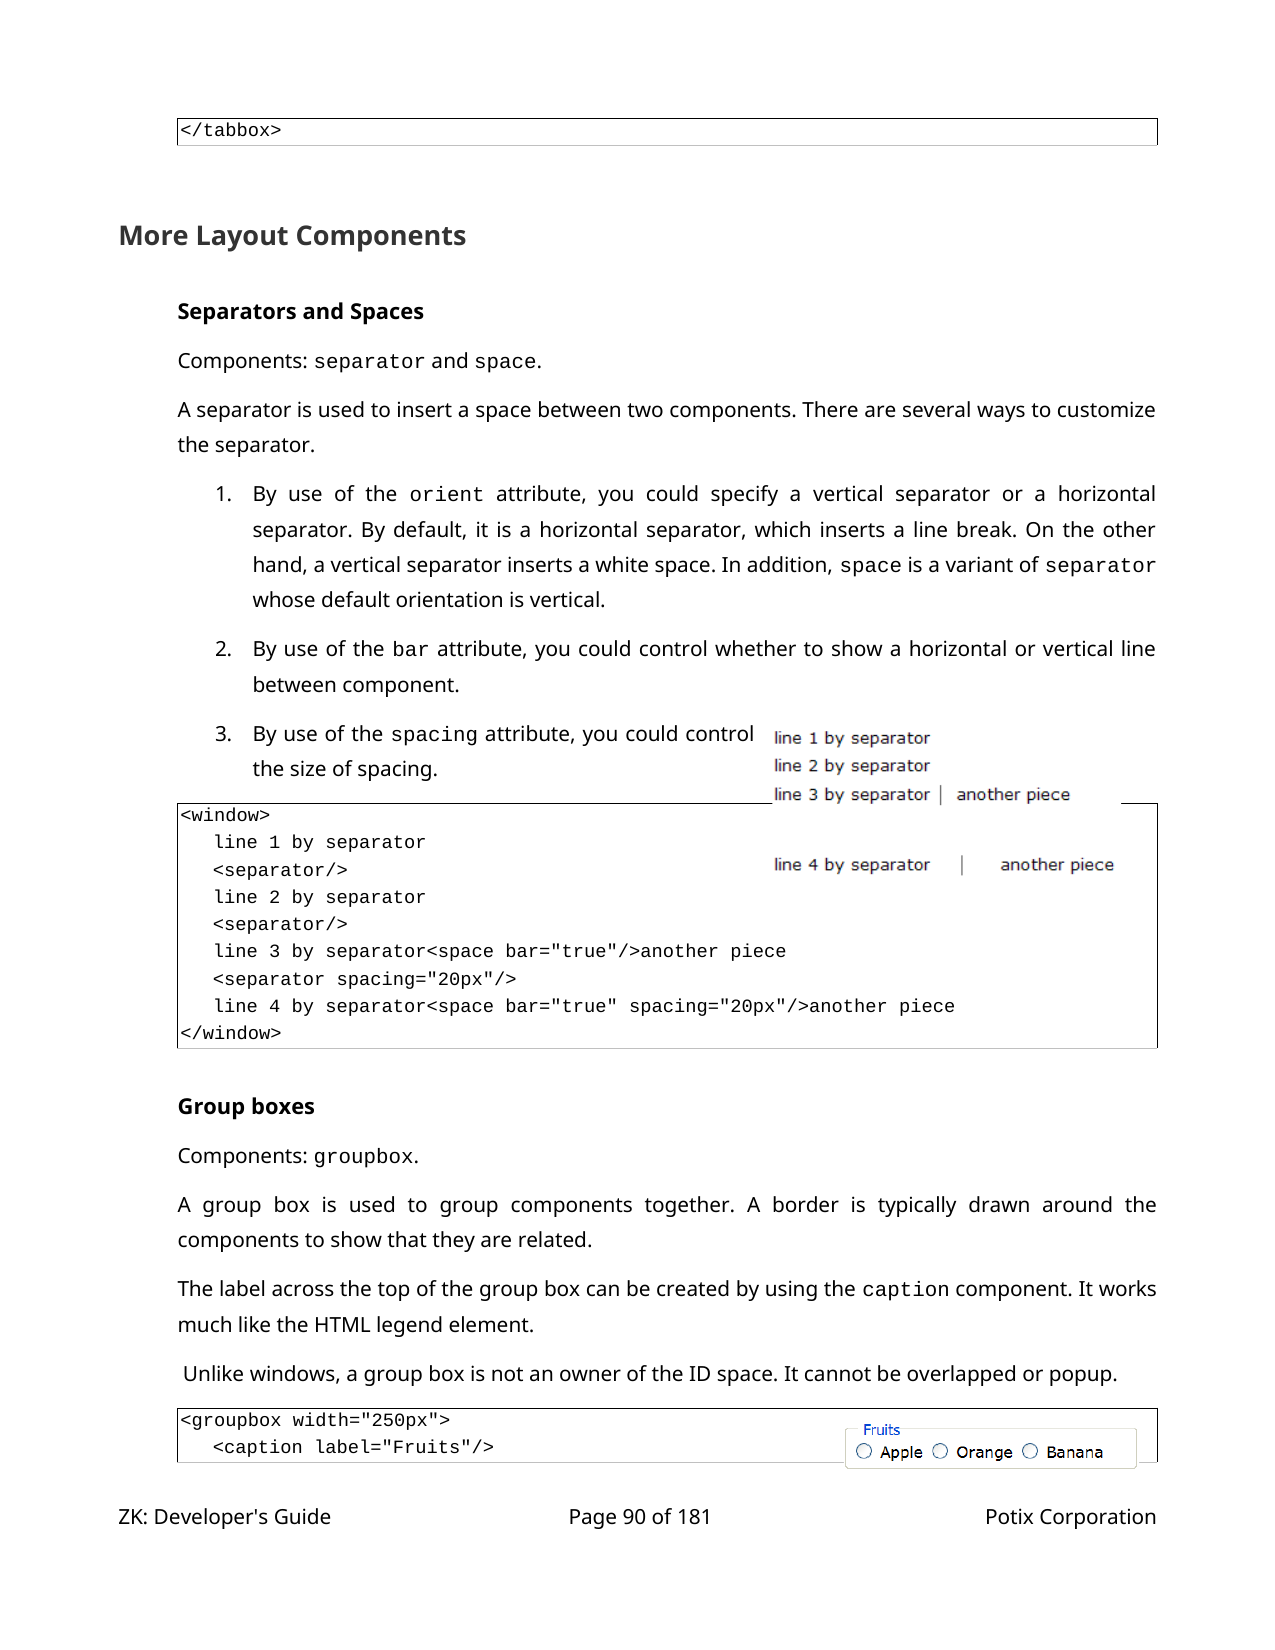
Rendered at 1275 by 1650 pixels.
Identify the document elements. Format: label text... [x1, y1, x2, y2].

text A group box is used to group components together. A border is typically drawn around the components to show that they are related. [177, 1190, 1157, 1254]
subtitle More Layout Components [118, 216, 1157, 253]
text Unlike windows, a group box is not an owner of the ID space. It cannot be overlapped or popup. [177, 1359, 1157, 1387]
text <separator/> [178, 858, 1157, 882]
text <separator spacing="20px"/> [178, 966, 1157, 991]
text line 2 by separator [178, 885, 1157, 909]
list By use of the spacing attribute, you could control the size of spacing. [215, 719, 1157, 783]
text <separator/> [178, 912, 1157, 936]
subtitle Group boxes [177, 1091, 1157, 1121]
text line 4 by separator<space bar="true" spacing="20px"/>another piece [178, 993, 1157, 1018]
text <caption label="Fruits"/> [178, 1435, 843, 1462]
text [1122, 830, 1157, 855]
subtitle Separators and Spaces [177, 296, 1157, 326]
text <groupbox width="250px"> [178, 1409, 1157, 1432]
picture [772, 725, 1122, 878]
text Components: separator and space. [177, 346, 1157, 375]
text [1122, 804, 1157, 827]
text </window> [178, 1021, 1157, 1048]
list By use of the orient attribute, you could specify a vertical separator or a horizontal separator. By default, it is a horizontal separator, which inserts a line break. On the other hand, a vertical separator inserts a white space. In addition, space is a variant of separator whose default orientation is vertical. [215, 479, 1157, 614]
text The label across the top of the group box can be created by using the caption component. It works much like the HTML legend element. [177, 1274, 1157, 1338]
text <window> [178, 804, 772, 827]
text </tabbox> [178, 119, 1157, 145]
text line 3 by separator<space bar="true"/>another piece [178, 939, 1157, 963]
text line 1 by separator [178, 830, 772, 855]
text A separator is used to insert a space between two components. There are several ways to customize the separator. [177, 395, 1157, 459]
picture [843, 1422, 1140, 1471]
text Components: groupbox. [177, 1141, 1157, 1170]
list By use of the bar attribute, you could control whether to show a horizontal or vertical line between component. [215, 634, 1157, 698]
